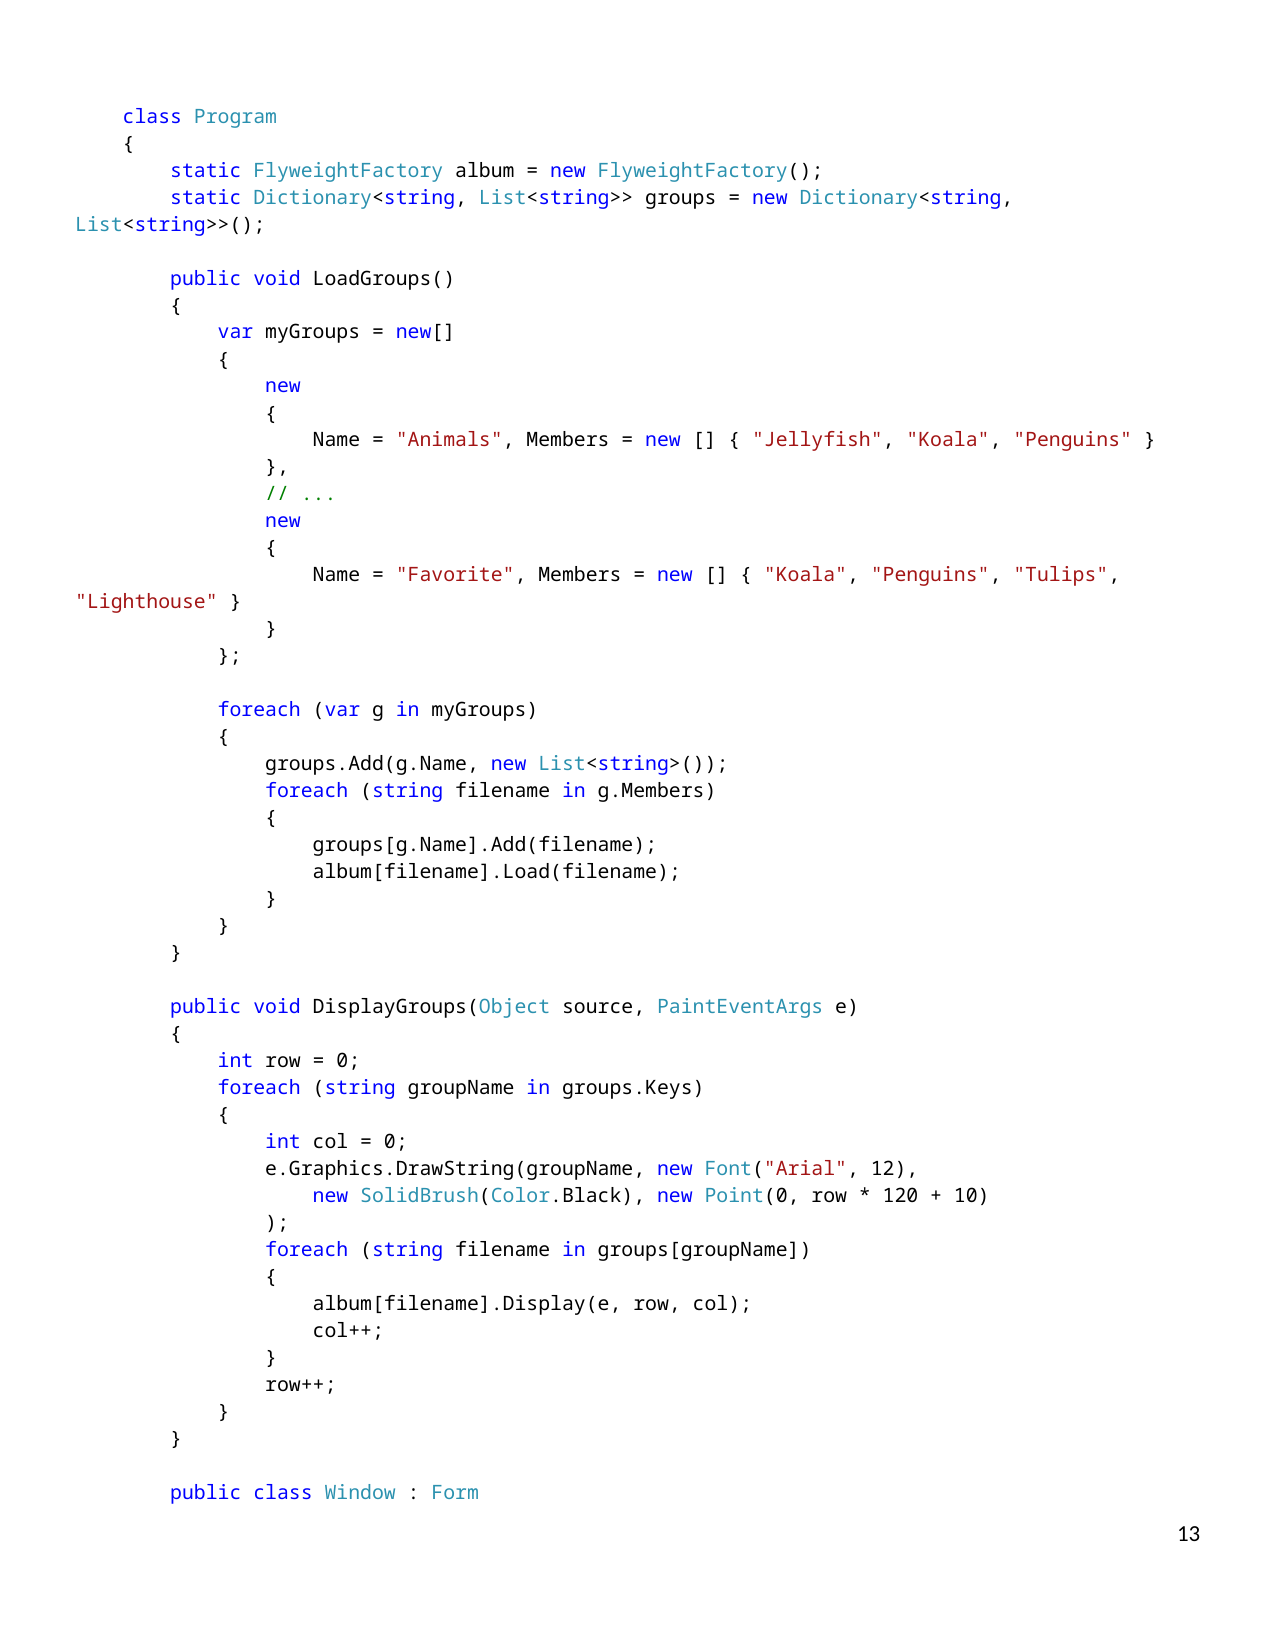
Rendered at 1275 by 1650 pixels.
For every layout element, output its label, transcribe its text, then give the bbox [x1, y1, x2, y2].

text new [75, 372, 1200, 399]
text public class Window : Form [75, 1478, 1200, 1505]
text { [75, 399, 1200, 426]
text int col = 0; [75, 1127, 1200, 1154]
text var myGroups = new[] [75, 318, 1200, 345]
text static FlyweightFactory album = new FlyweightFactory(); [75, 156, 1200, 183]
text } [75, 1424, 1200, 1451]
text e.Graphics.DrawString(groupName, new Font("Arial", 12), [75, 1154, 1200, 1181]
text foreach (string groupName in groups.Keys) [75, 1073, 1200, 1100]
text { [75, 1262, 1200, 1289]
text groups[g.Name].Add(filename); [75, 830, 1200, 857]
text static Dictionary<string, List<string>> groups = new Dictionary<string, List<string>>(); [75, 183, 1200, 237]
text } [75, 938, 1200, 965]
text { [75, 534, 1200, 561]
text album[filename].Display(e, row, col); [75, 1289, 1200, 1316]
text groups.Add(g.Name, new List<string>()); [75, 749, 1200, 776]
text { [75, 1019, 1200, 1046]
text } [75, 1343, 1200, 1370]
text }; [75, 642, 1200, 668]
text { [75, 722, 1200, 749]
text Name = "Favorite", Members = new [] { "Koala", "Penguins", "Tulips", "Lighthouse" } [75, 561, 1200, 614]
text { [75, 803, 1200, 830]
text Name = "Animals", Members = new [] { "Jellyfish", "Koala", "Penguins" } [75, 426, 1200, 453]
text album[filename].Load(filename); [75, 857, 1200, 884]
text } [75, 884, 1200, 911]
text public void LoadGroups() [75, 264, 1200, 291]
text foreach (string filename in g.Members) [75, 776, 1200, 803]
text public void DisplayGroups(Object source, PaintEventArgs e) [75, 992, 1200, 1019]
text } [75, 1397, 1200, 1424]
text } [75, 911, 1200, 938]
text foreach (var g in myGroups) [75, 696, 1200, 722]
text int row = 0; [75, 1046, 1200, 1073]
text col++; [75, 1316, 1200, 1343]
text { [75, 345, 1200, 372]
text { [75, 129, 1200, 156]
text { [75, 1100, 1200, 1127]
text new SolidBrush(Color.Black), new Point(0, row * 120 + 10) [75, 1181, 1200, 1208]
text }, [75, 453, 1200, 480]
text // ... [75, 480, 1200, 507]
text ); [75, 1208, 1200, 1235]
text foreach (string filename in groups[groupName]) [75, 1235, 1200, 1262]
text { [75, 291, 1200, 318]
text class Program [75, 102, 1200, 129]
text } [75, 614, 1200, 642]
text new [75, 507, 1200, 534]
text row++; [75, 1370, 1200, 1397]
